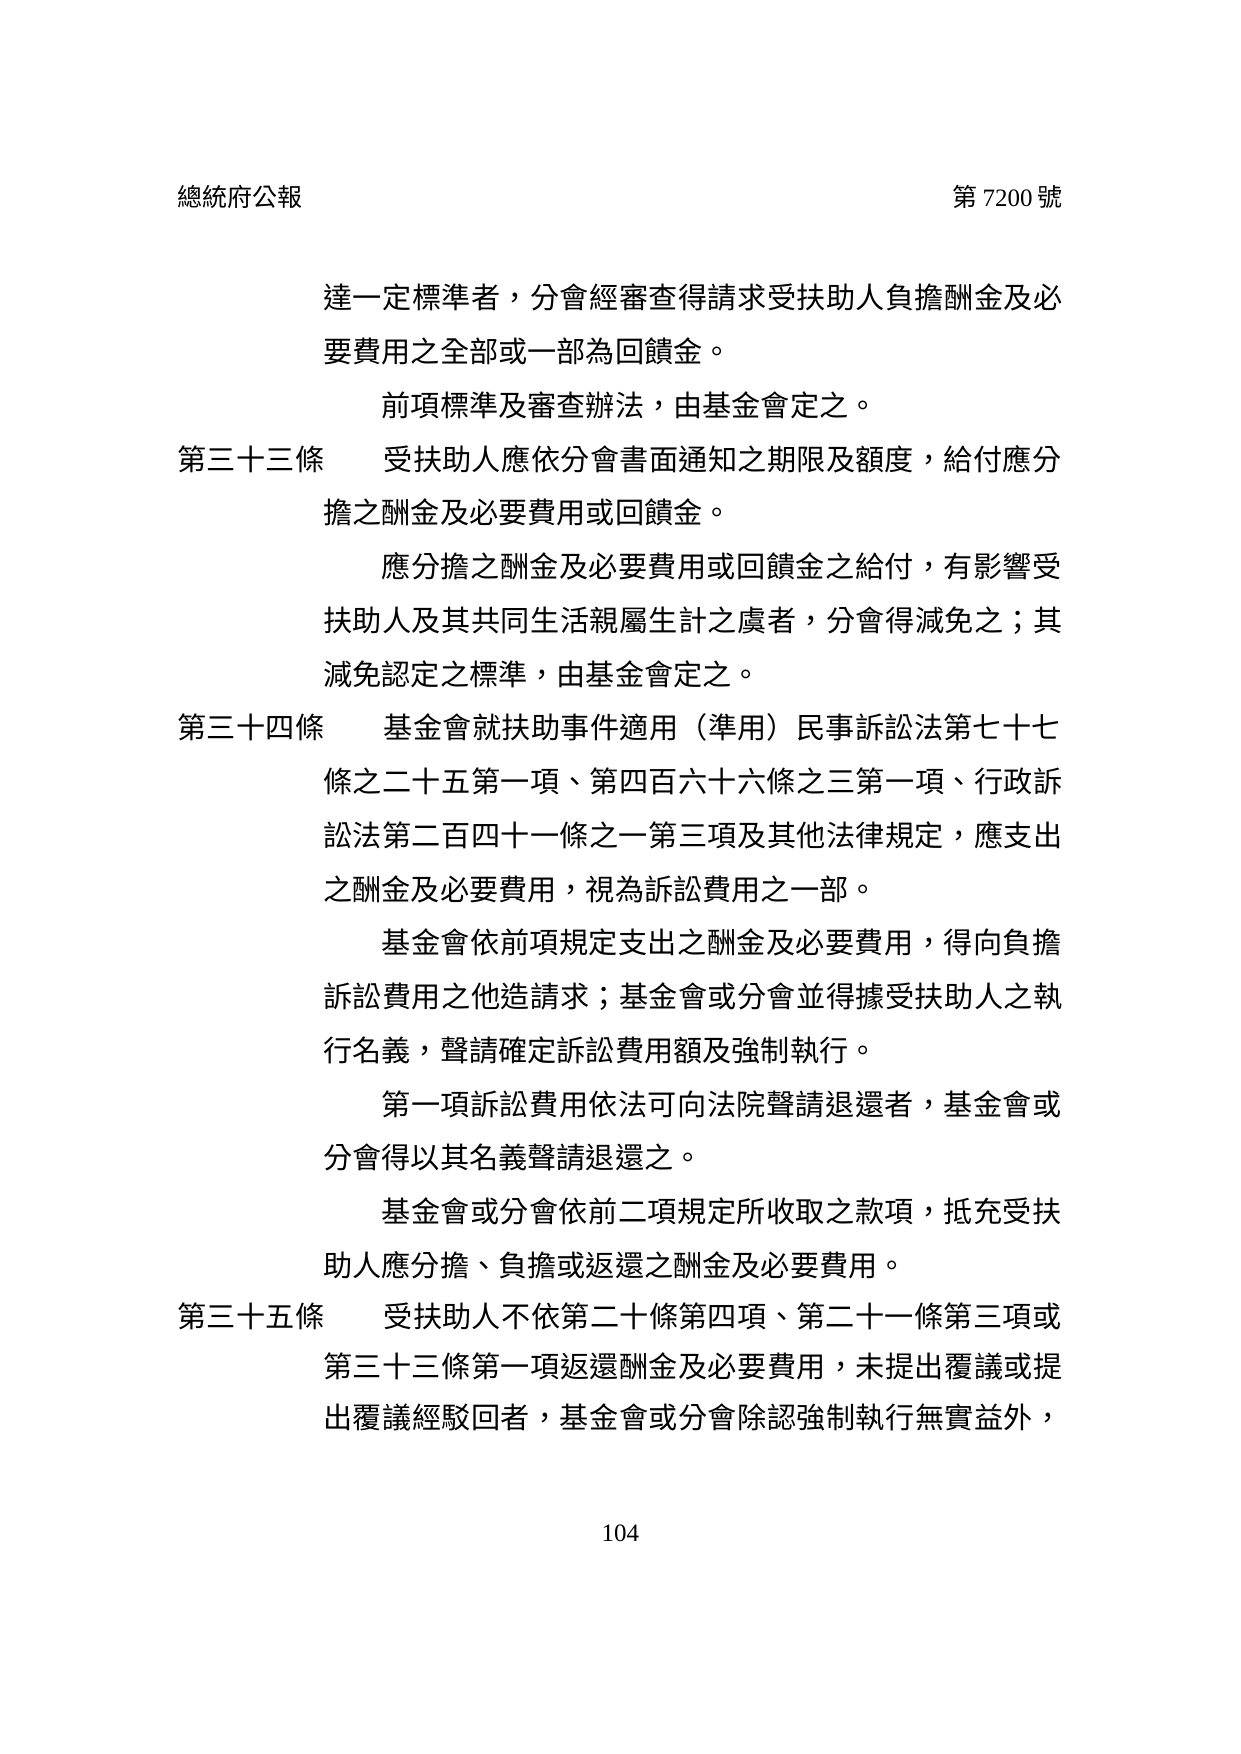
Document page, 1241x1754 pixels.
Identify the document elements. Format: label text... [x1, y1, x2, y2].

text 第三十五條 受扶助人不依第二十條第四項、第二十一條第三項或第三十三條第一項返還酬金及必要費用，未提出覆議或提出覆議經駁回者，基金會或分會除認強制執行無實益外， [177, 1287, 1063, 1438]
text 第三十三條 受扶助人應依分會書面通知之期限及額度，給付應分擔之酬金及必要費用或回饋金。 [177, 427, 1063, 534]
text 應分擔之酬金及必要費用或回饋金之給付，有影響受扶助人及其共同生活親屬生計之虞者，分會得減免之；其減免認定之標準，由基金會定之。 [323, 534, 1063, 696]
text 基金會依前項規定支出之酬金及必要費用，得向負擔訴訟費用之他造請求；基金會或分會並得據受扶助人之執行名義，聲請確定訴訟費用額及強制執行。 [323, 911, 1063, 1072]
text 第三十四條 基金會就扶助事件適用（準用）民事訴訟法第七十七條之二十五第一項、第四百六十六條之三第一項、行政訴訟法第二百四十一條之一第三項及其他法律規定，應支出之酬金及必要費用，視為訴訟費用之一部。 [177, 696, 1063, 911]
text 第一項訴訟費用依法可向法院聲請退還者，基金會或分會得以其名義聲請退還之。 [323, 1072, 1063, 1179]
text 前項標準及審查辦法，由基金會定之。 [323, 373, 1063, 427]
text 基金會或分會依前二項規定所收取之款項，抵充受扶助人應分擔、負擔或返還之酬金及必要費用。 [323, 1179, 1063, 1287]
text 達一定標準者，分會經審查得請求受扶助人負擔酬金及必要費用之全部或一部為回饋金。 [177, 266, 1063, 373]
